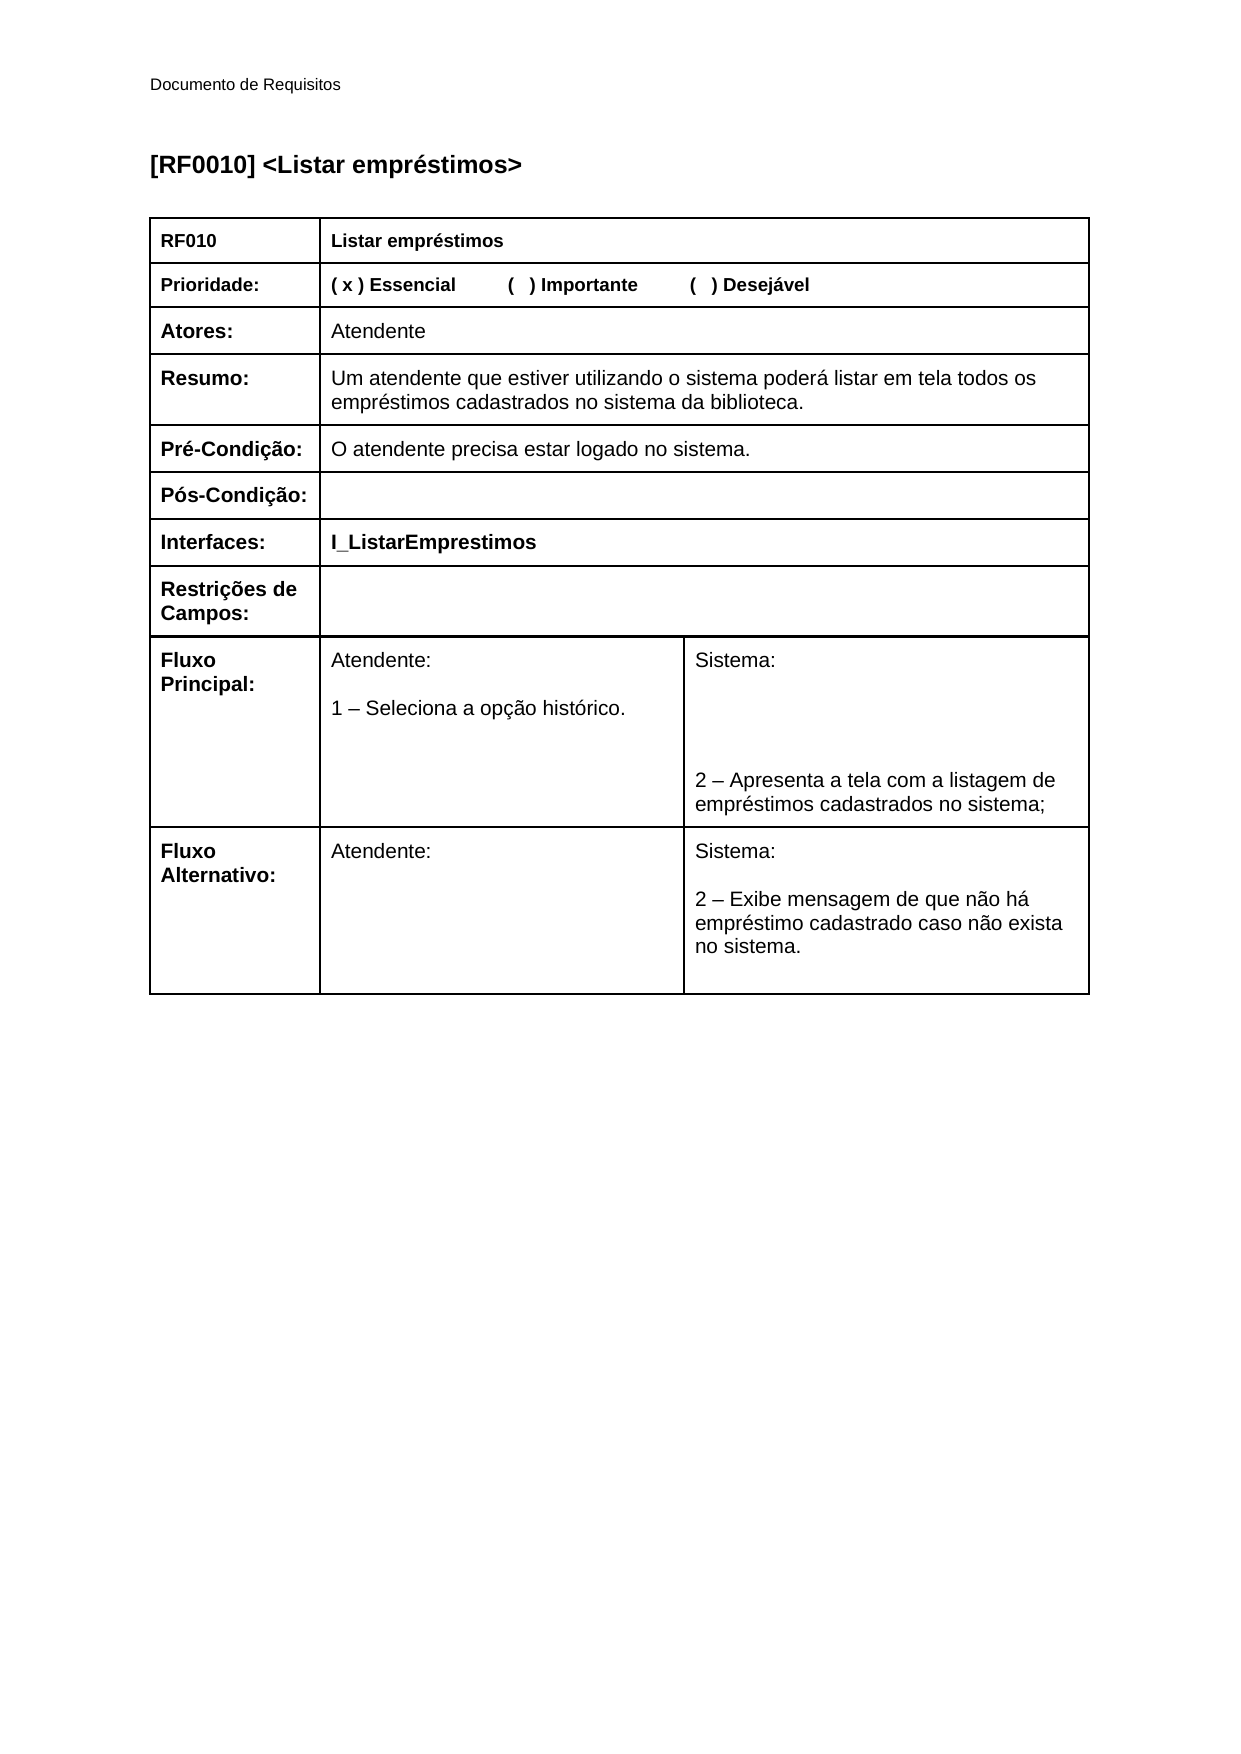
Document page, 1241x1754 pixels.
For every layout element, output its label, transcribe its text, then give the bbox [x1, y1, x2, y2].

table_cell [321, 473, 1088, 518]
table_cell Pós-Condição: [151, 473, 319, 518]
table_cell Interfaces: [151, 520, 319, 564]
table_cell ( x ) Essencial ( ) Importante ( ) Desejável [321, 264, 1088, 306]
table_cell Um atendente que estiver utilizando o sistema poderá listar em tela todos os empréstimos cadastrados no sistema da biblioteca. [321, 355, 1088, 424]
table_header Listar empréstimos [321, 219, 1088, 262]
table_cell Prioridade: [151, 264, 319, 306]
table_header RF010 [151, 219, 319, 262]
table_cell Atendente: [321, 828, 683, 993]
table_cell [321, 567, 1088, 635]
table_cell Atores: [151, 308, 319, 353]
table_cell Restrições de Campos: [151, 567, 319, 635]
table_cell Fluxo Alternativo: [151, 828, 319, 993]
table_cell Sistema: 2 – Apresenta a tela com a listagem de empréstimos cadastrados no sistema; [685, 638, 1088, 826]
table_cell Atendente: 1 – Seleciona a opção histórico. [321, 638, 683, 826]
table_cell O atendente precisa estar logado no sistema. [321, 426, 1088, 471]
table_cell Resumo: [151, 355, 319, 424]
subtitle [RF0010] <Listar empréstimos> [150, 150, 1090, 179]
table_cell Sistema: 2 – Exibe mensagem de que não há empréstimo cadastrado caso não exista no sistema. [685, 828, 1088, 993]
table_cell Pré-Condição: [151, 426, 319, 471]
table_cell I_ListarEmprestimos [321, 520, 1088, 564]
table_cell Fluxo Principal: [151, 638, 319, 826]
table_cell Atendente [321, 308, 1088, 353]
